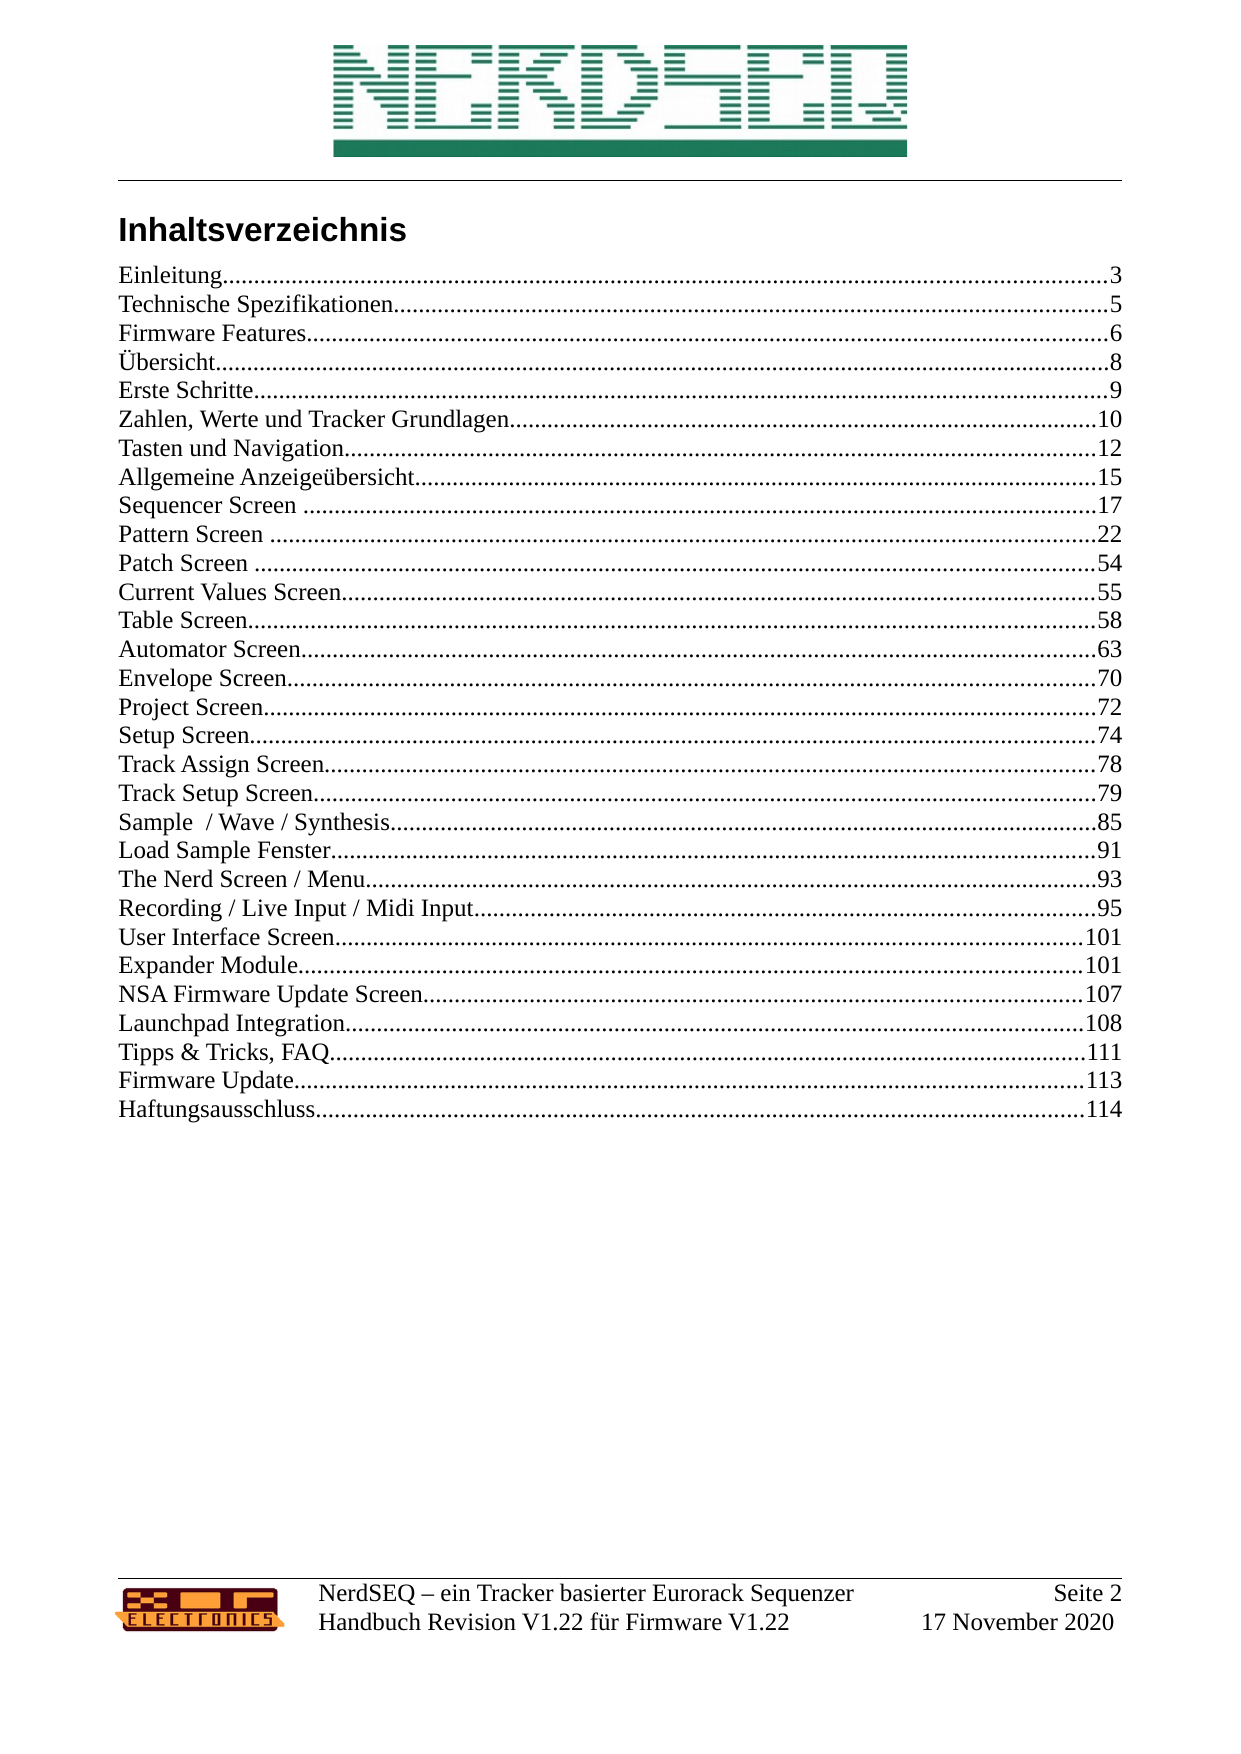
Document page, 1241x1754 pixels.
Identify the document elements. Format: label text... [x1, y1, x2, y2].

picture [333, 45, 908, 157]
text Technische Spezifikationen 5 [118, 289, 1122, 318]
text Automator Screen 63 [118, 634, 1122, 663]
text Erste Schritte 9 [118, 376, 1122, 404]
text Load Sample Fenster 91 [118, 836, 1122, 864]
text Setup Screen 74 [118, 721, 1122, 749]
text User Interface Screen 101 [118, 922, 1122, 951]
text Envelope Screen 70 [118, 663, 1122, 692]
text Übersicht 8 [118, 347, 1122, 376]
text NSA Firmware Update Screen 107 [118, 979, 1122, 1008]
text Haftungsausschluss 114 [118, 1094, 1122, 1123]
text Tipps & Tricks, FAQ 111 [118, 1037, 1122, 1066]
text Einleitung 3 [118, 261, 1122, 289]
text Patch Screen 54 [118, 548, 1122, 577]
text Firmware Features 6 [118, 318, 1122, 347]
text Pattern Screen 22 [118, 519, 1122, 548]
text Tasten und Navigation 12 [118, 433, 1122, 462]
text Sequencer Screen 17 [118, 491, 1122, 519]
text Sample / Wave / Synthesis 85 [118, 807, 1122, 836]
text Zahlen, Werte und Tracker Grundlagen 10 [118, 404, 1122, 433]
text Project Screen 72 [118, 692, 1122, 721]
text Launchpad Integration 108 [118, 1008, 1122, 1037]
text Allgemeine Anzeigeübersicht 15 [118, 462, 1122, 491]
text The Nerd Screen / Menu 93 [118, 864, 1122, 893]
text Recording / Live Input / Midi Input 95 [118, 893, 1122, 922]
text Table Screen 58 [118, 606, 1122, 634]
text Track Setup Screen 79 [118, 778, 1122, 807]
text Firmware Update 113 [118, 1066, 1122, 1094]
text Track Assign Screen 78 [118, 749, 1122, 778]
text Expander Module 101 [118, 951, 1122, 979]
subtitle Inhaltsverzeichnis [118, 209, 1122, 248]
text Current Values Screen 55 [118, 577, 1122, 606]
picture [115, 1584, 285, 1634]
